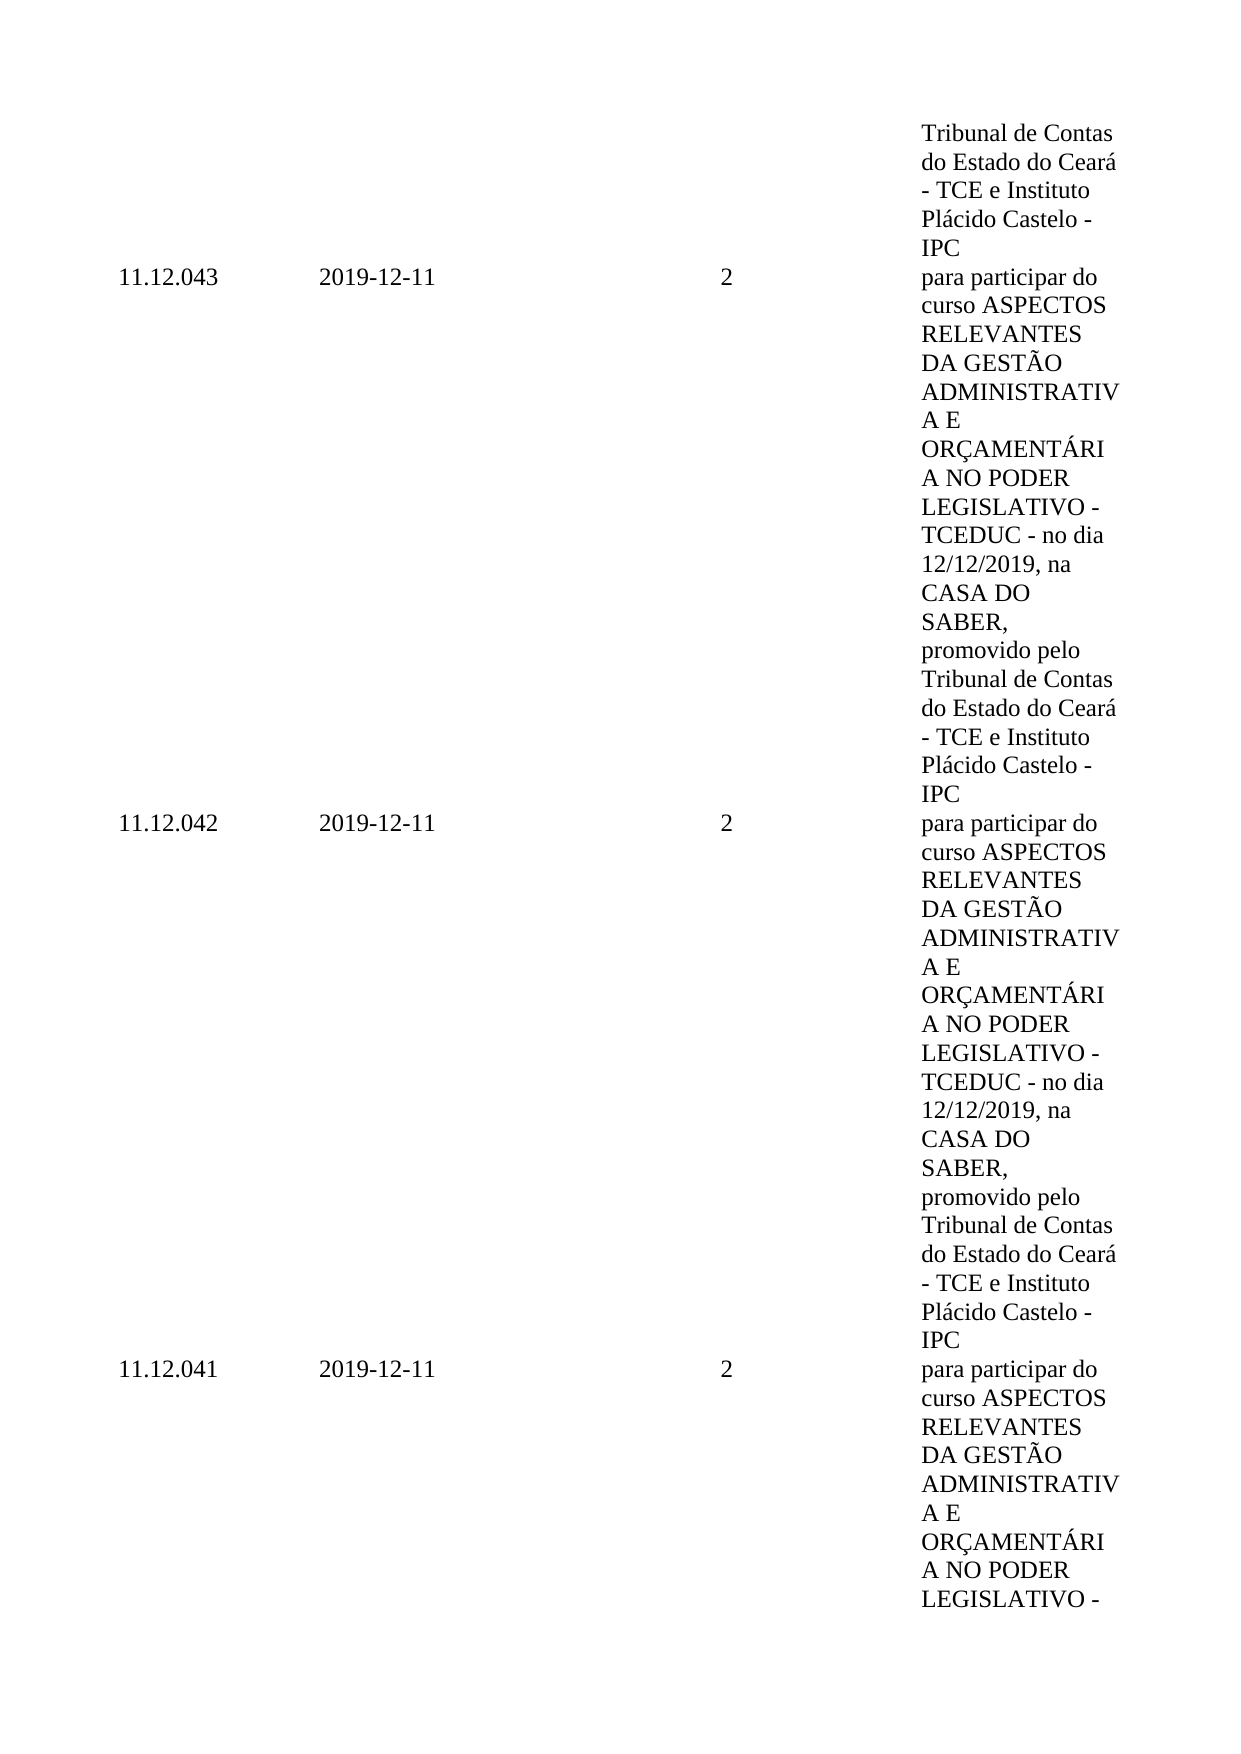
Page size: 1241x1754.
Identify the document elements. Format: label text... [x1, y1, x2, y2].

table_cell [520, 262, 720, 808]
table_cell 2019-12-11 [319, 808, 519, 1354]
table_cell 2019-12-11 [319, 262, 519, 808]
table_cell para participar do curso ASPECTOS RELEVANTES DA GESTÃO ADMINISTRATIVA E ORÇAMENTÁRIA NO PODER LEGISLATIVO - TCEDUC - no dia 12/12/2019, na CASA DO SABER, promovido pelo Tribunal de Contas do Estado do Ceará - TCE e Instituto Plácido Castelo - IPC [921, 808, 1122, 1354]
table_cell [720, 118, 921, 262]
table_cell 2 [720, 808, 921, 1354]
table_cell para participar do curso ASPECTOS RELEVANTES DA GESTÃO ADMINISTRATIVA E ORÇAMENTÁRIA NO PODER LEGISLATIVO [921, 1354, 1122, 1613]
table_cell 2 [720, 1354, 921, 1613]
table_cell Tribunal de Contas do Estado do Ceará - TCE e Instituto Plácido Castelo - IPC [921, 118, 1122, 262]
table_cell 2019-12-11 [319, 1354, 519, 1613]
table_cell [520, 118, 720, 262]
table_cell 11.12.041 [118, 1354, 319, 1613]
table_cell 2 [720, 262, 921, 808]
table_cell [520, 808, 720, 1354]
table_cell [520, 1354, 720, 1613]
table_cell 11.12.042 [118, 808, 319, 1354]
table_cell [319, 118, 519, 262]
table_cell para participar do curso ASPECTOS RELEVANTES DA GESTÃO ADMINISTRATIVA E ORÇAMENTÁRIA NO PODER LEGISLATIVO - TCEDUC - no dia 12/12/2019, na CASA DO SABER, promovido pelo Tribunal de Contas do Estado do Ceará - TCE e Instituto Plácido Castelo - IPC [921, 262, 1122, 808]
table_cell 11.12.043 [118, 262, 319, 808]
table_cell [118, 118, 319, 262]
